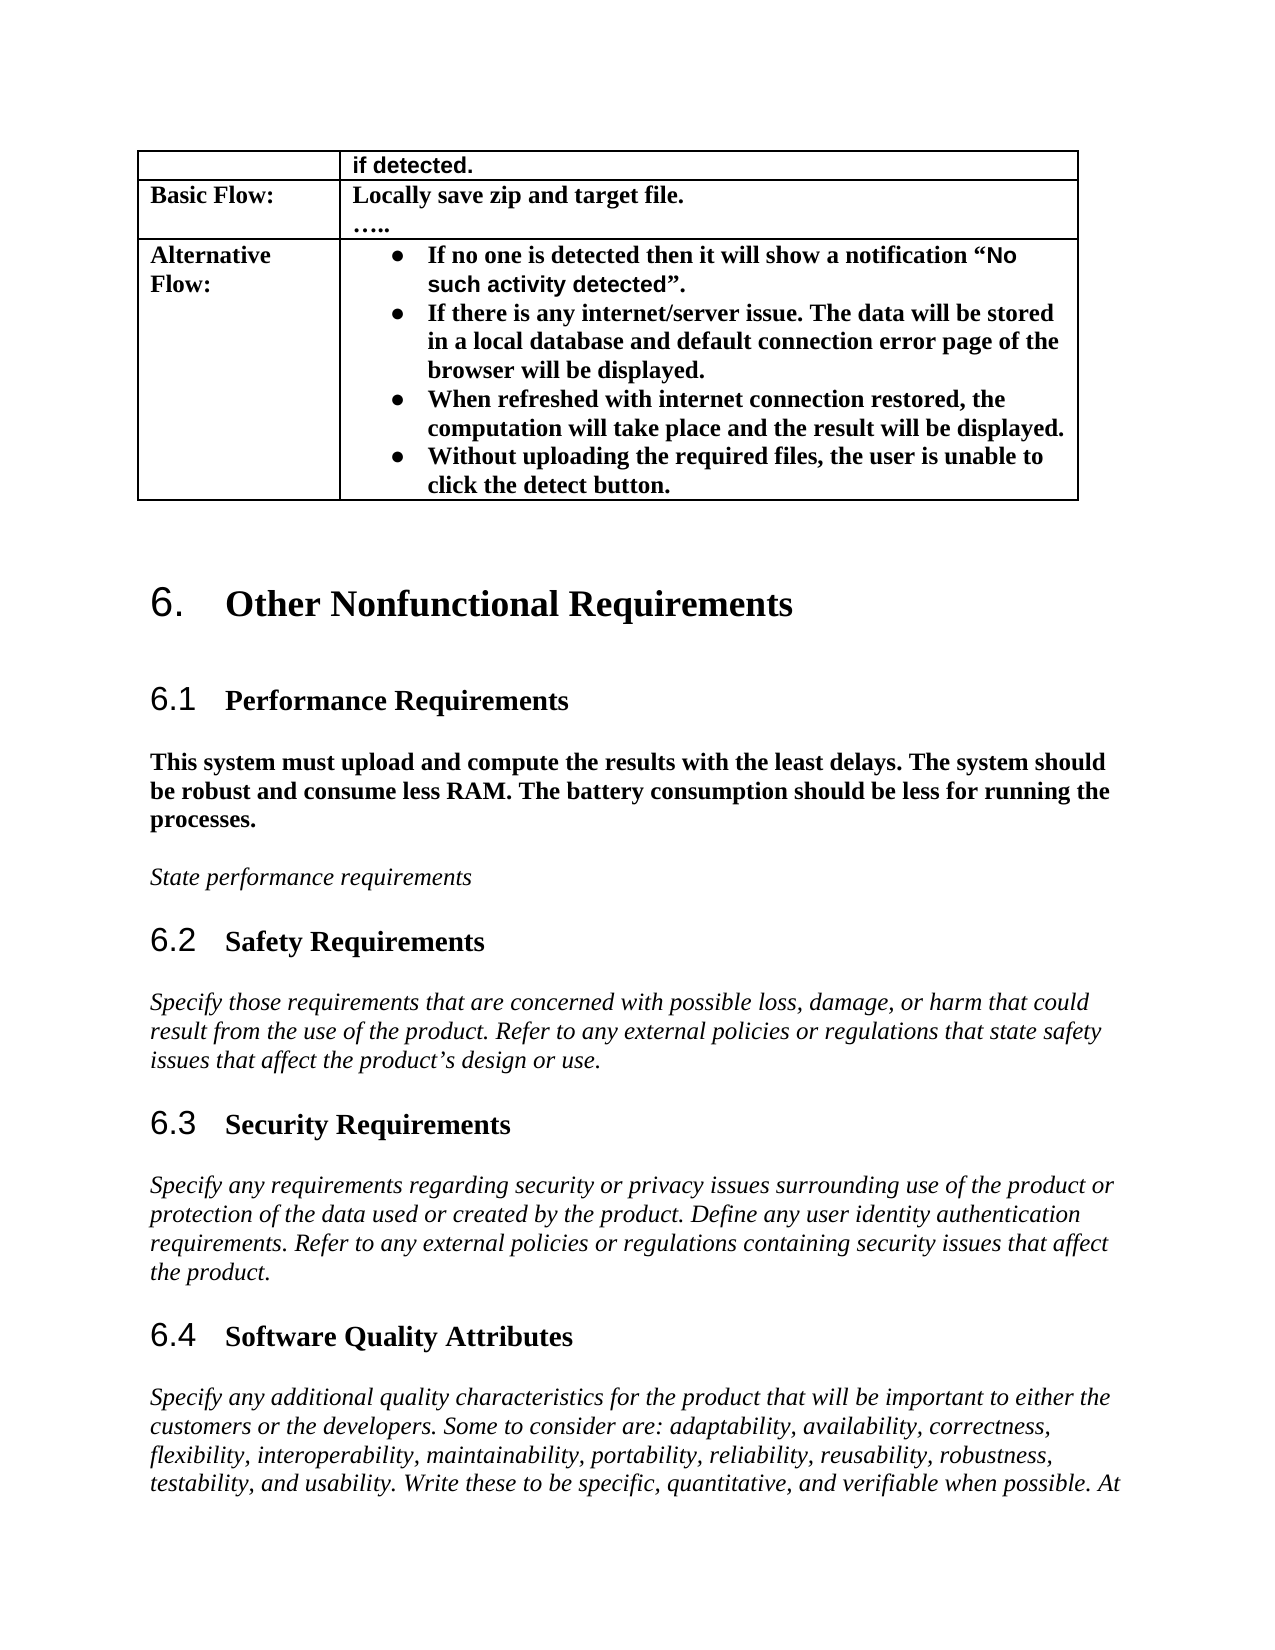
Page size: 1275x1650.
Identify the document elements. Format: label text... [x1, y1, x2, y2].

table_cell If no one is detected then it will show a notification “No such activity detected”. If there is any internet/server issue. The data will be stored in a local database and default connection error page of the browser will be displayed. When refreshed with internet connection restored, the computation will take place and the result will be displayed. Without uploading the required files, the user is unable to click the detect button. [341, 240, 1077, 499]
text State performance requirements [150, 862, 1125, 891]
text This system must upload and compute the results with the least delays. The system should be robust and consume less RAM. The battery consumption should be less for running the processes. [150, 747, 1125, 833]
subtitle Other Nonfunctional Requirements [150, 577, 1125, 625]
table_cell if detected. [341, 152, 1077, 178]
subtitle Security Requirements [150, 1103, 1125, 1141]
table_cell Locally save zip and target file. ….. [341, 181, 1077, 238]
table_cell Basic Flow: [139, 181, 339, 238]
text Specify any requirements regarding security or privacy issues surrounding use of the product or protection of the data used or created by the product. Define any user identity authentication requirements. Refer to any external policies or regulations containing security issues that affect the product. [150, 1171, 1125, 1286]
subtitle Software Quality Attributes [150, 1315, 1125, 1353]
text Specify any additional quality characteristics for the product that will be important to either the customers or the developers. Some to consider are: adaptability, availability, correctness, flexibility, interoperability, maintainability, portability, reliability, reusability, robustness, testability, and usability. Write these to be specific, quantitative, and verifiable when possible. At [150, 1382, 1125, 1497]
subtitle Safety Requirements [150, 920, 1125, 958]
table_cell Alternative Flow: [139, 240, 339, 499]
subtitle Performance Requirements [150, 679, 1125, 718]
table_cell [139, 152, 339, 178]
text Specify those requirements that are concerned with possible loss, damage, or harm that could result from the use of the product. Refer to any external policies or regulations that state safety issues that affect the product’s design or use. [150, 987, 1125, 1074]
